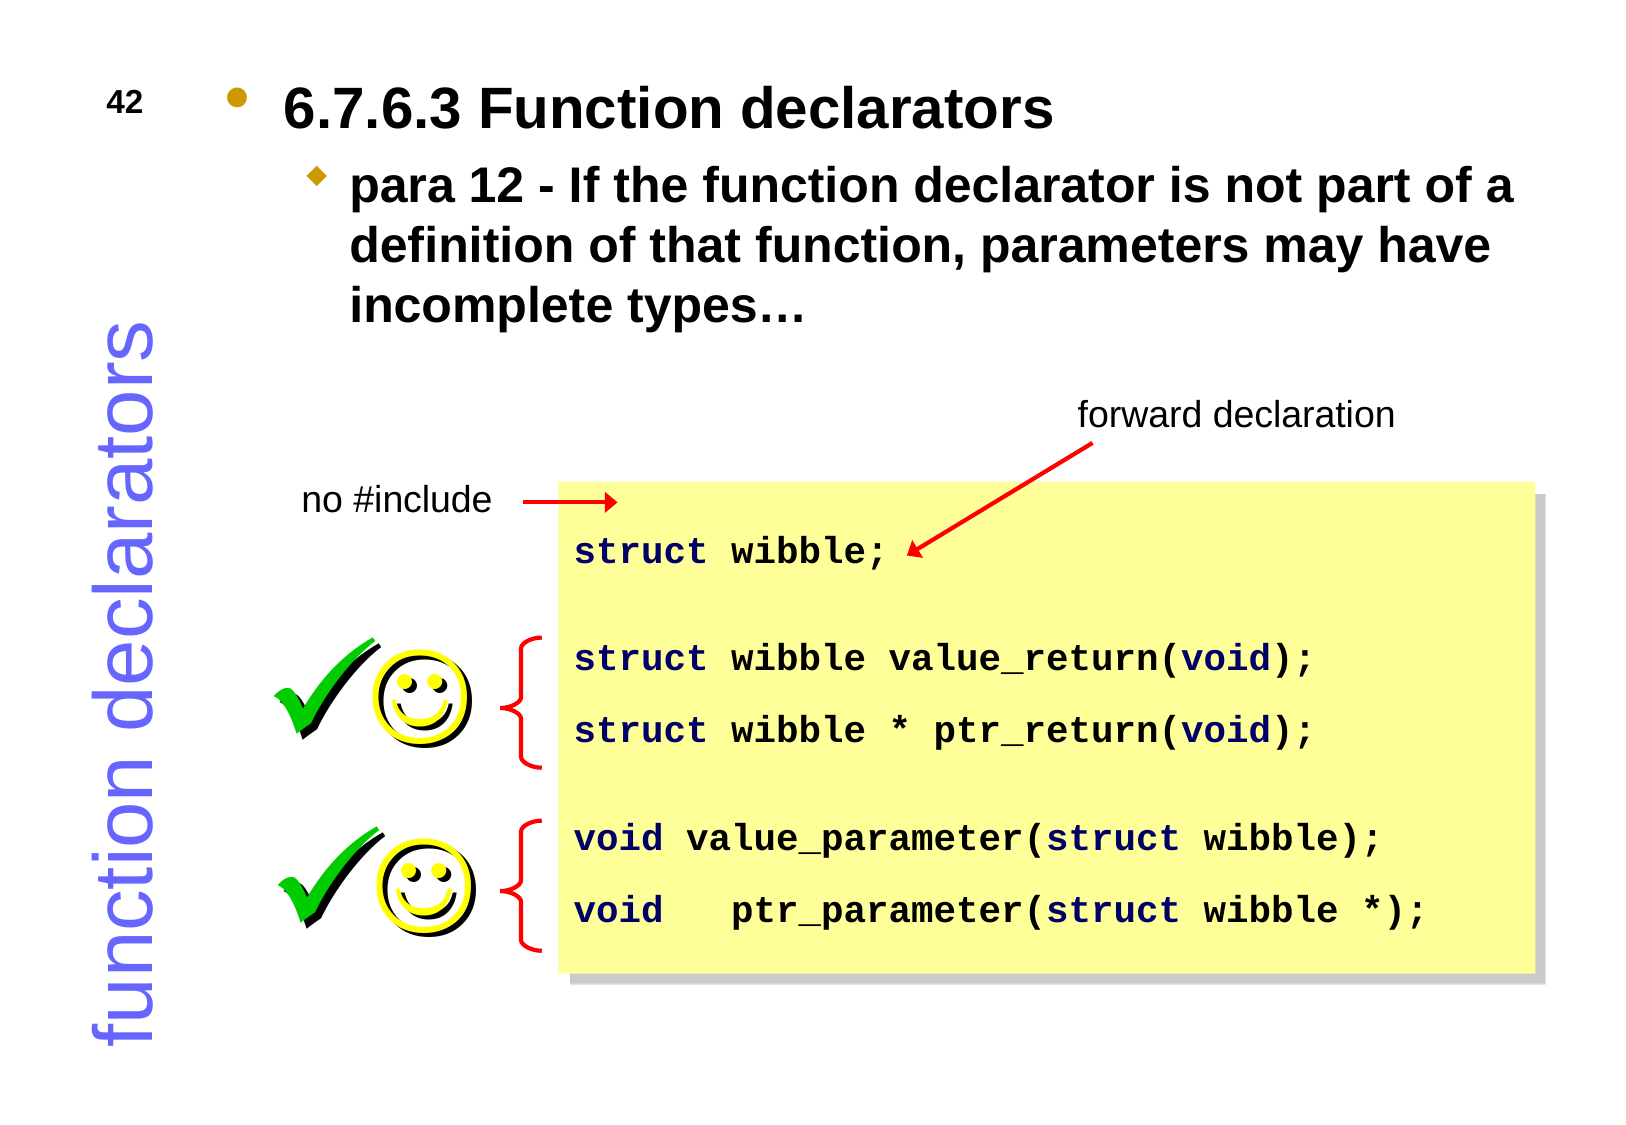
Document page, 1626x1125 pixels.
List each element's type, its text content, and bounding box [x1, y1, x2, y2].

text_box  [248, 596, 396, 791]
text_box struct wibble; struct wibble value_return(void); struct wibble * ptr_return(void); void value_parameter(struct wibble); void ptr_parameter(struct wibble *); [558, 481, 1536, 974]
text_box forward declaration [1062, 382, 1465, 443]
list 6.7.6.3 Function declarators para 12 - If the function declarator is not part of a definition of that function, parameters may have incomplete types… [212, 62, 1550, 1063]
text_box no #include [286, 466, 547, 528]
text_box  [352, 609, 501, 775]
text_box  [251, 785, 400, 980]
title function declarators [50, 187, 188, 1063]
text_box  [356, 798, 505, 964]
